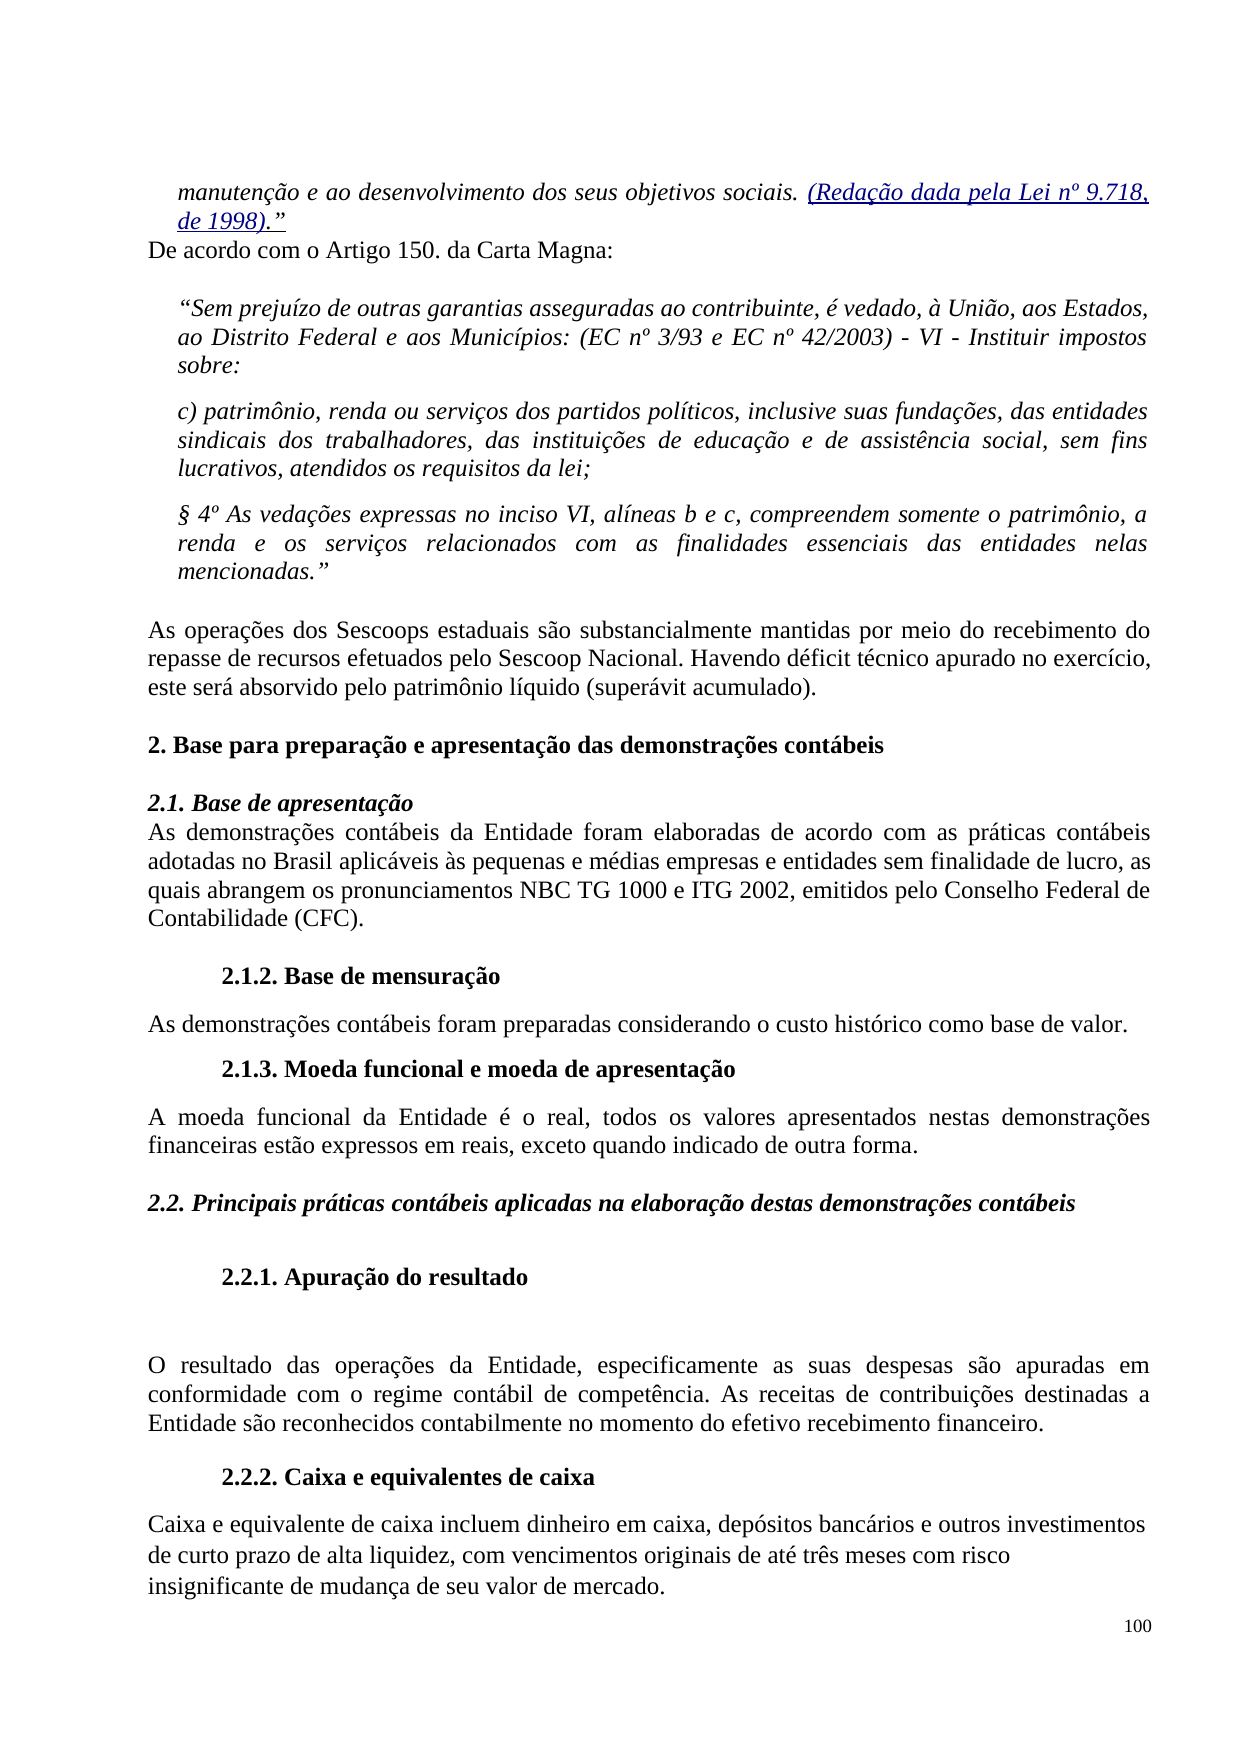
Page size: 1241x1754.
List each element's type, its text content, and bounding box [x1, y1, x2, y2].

text 2. Base para preparação e apresentação das demonstrações contábeis [148, 731, 1152, 759]
text As demonstrações contábeis foram preparadas considerando o custo histórico como base de valor. [148, 1009, 1152, 1037]
title O resultado das operações da Entidade, especificamente as suas despesas são apuradas em conformidade com o regime contábil de competência. As receitas de contribuições destinadas a Entidade são reconhecidos contabilmente no momento do efetivo recebimento financeiro. [148, 1351, 1152, 1437]
text c) patrimônio, renda ou serviços dos partidos políticos, inclusive suas fundações, das entidades sindicais dos trabalhadores, das instituições de educação e de assistência social, sem fins lucrativos, atendidos os requisitos da lei; [177, 396, 1152, 482]
text 2.2.2. Caixa e equivalentes de caixa [148, 1462, 1152, 1491]
text As demonstrações contábeis da Entidade foram elaboradas de acordo com as práticas contábeis adotadas no Brasil aplicáveis às pequenas e médias empresas e entidades sem finalidade de lucro, as quais abrangem os pronunciamentos NBC TG 1000 e ITG 2002, emitidos pelo Conselho Federal de Contabilidade (CFC). [148, 817, 1152, 932]
text 2.2.1. Apuração do resultado [148, 1262, 1152, 1291]
title 2.1. Base de apresentação [148, 788, 1152, 817]
text § 4º As vedações expressas no inciso VI, alíneas b e c, compreendem somente o patrimônio, a renda e os serviços relacionados com as finalidades essenciais das entidades nelas mencionadas.” [177, 499, 1152, 585]
text As operações dos Sescoops estaduais são substancialmente mantidas por meio do recebimento do repasse de recursos efetuados pelo Sescoop Nacional. Havendo déficit técnico apurado no exercício, este será absorvido pelo patrimônio líquido (superávit acumulado). [148, 615, 1152, 701]
text manutenção e ao desenvolvimento dos seus objetivos sociais. (Redação dada pela Lei nº 9.718, de 1998).” [177, 177, 1152, 235]
text 2.1.2. Base de mensuração [148, 961, 1152, 990]
text 2.1.3. Moeda funcional e moeda de apresentação [148, 1054, 1152, 1083]
text A moeda funcional da Entidade é o real, todos os valores apresentados nestas demonstrações financeiras estão expressos em reais, exceto quando indicado de outra forma. [148, 1102, 1152, 1159]
text 2.2. Principais práticas contábeis aplicadas na elaboração destas demonstrações contábeis [148, 1188, 1152, 1217]
text De acordo com o Artigo 150. da Carta Magna: [148, 235, 1152, 263]
text “Sem prejuízo de outras garantias asseguradas ao contribuinte, é vedado, à União, aos Estados, ao Distrito Federal e aos Municípios: (EC nº 3/93 e EC nº 42/2003) - VI - Instituir impostos sobre: [177, 293, 1152, 379]
text Caixa e equivalente de caixa incluem dinheiro em caixa, depósitos bancários e outros investimentos de curto prazo de alta liquidez, com vencimentos originais de até três meses com risco insignificante de mudança de seu valor de mercado. [148, 1509, 1152, 1599]
